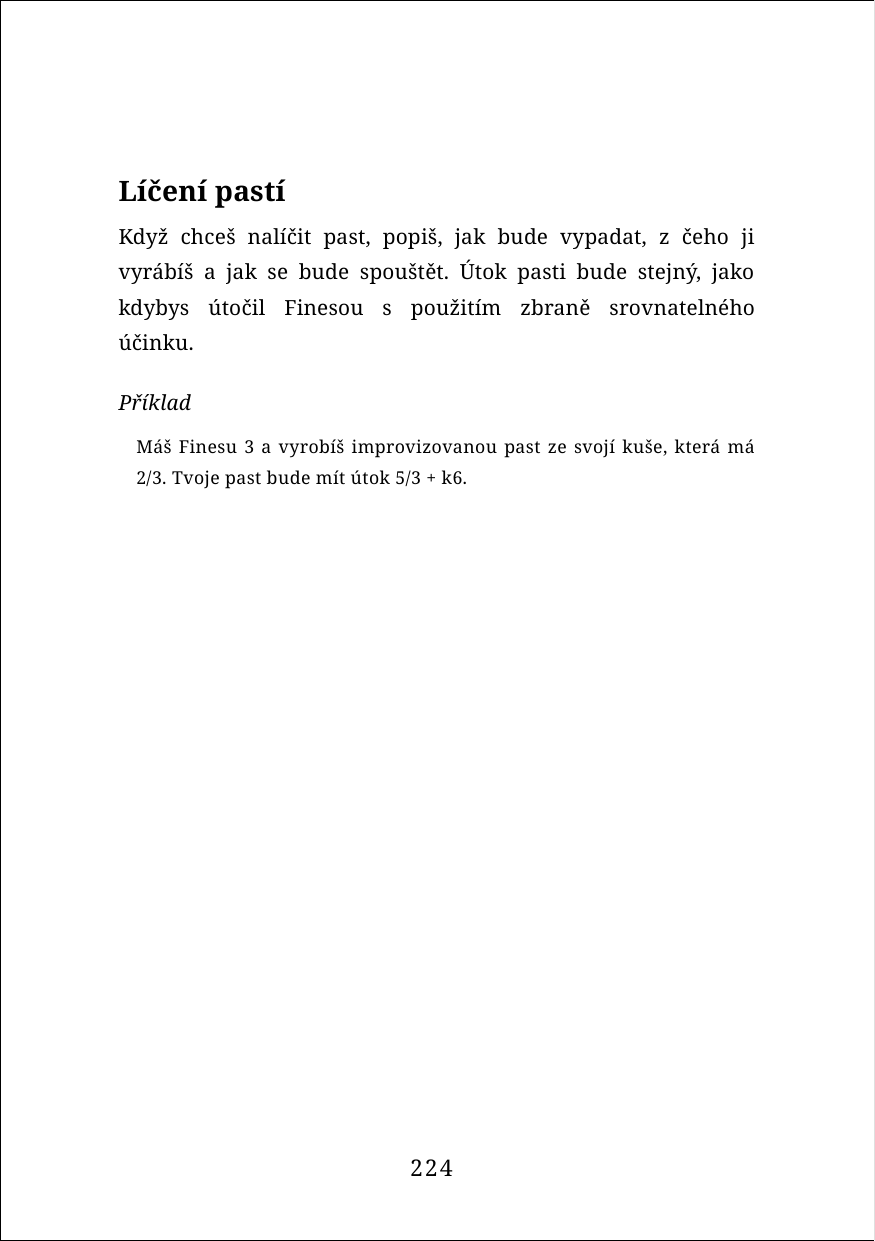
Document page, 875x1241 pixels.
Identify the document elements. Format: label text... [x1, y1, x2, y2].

text Příklad [118, 388, 756, 416]
subtitle Líčení pastí [118, 172, 756, 210]
text Máš Finesu 3 a vyrobíš improvizovanou past ze svojí kuše, která má 2/3. Tvoje past bude mít útok 5/3 + k6. [136, 435, 756, 489]
text Když chceš nalíčit past, popiš, jak bude vypadat, z čeho ji vyrábíš a jak se bude spouštět. Útok pasti bude stejný, jako kdybys útočil Finesou s použitím zbraně srovnatelného účinku. [118, 222, 756, 357]
